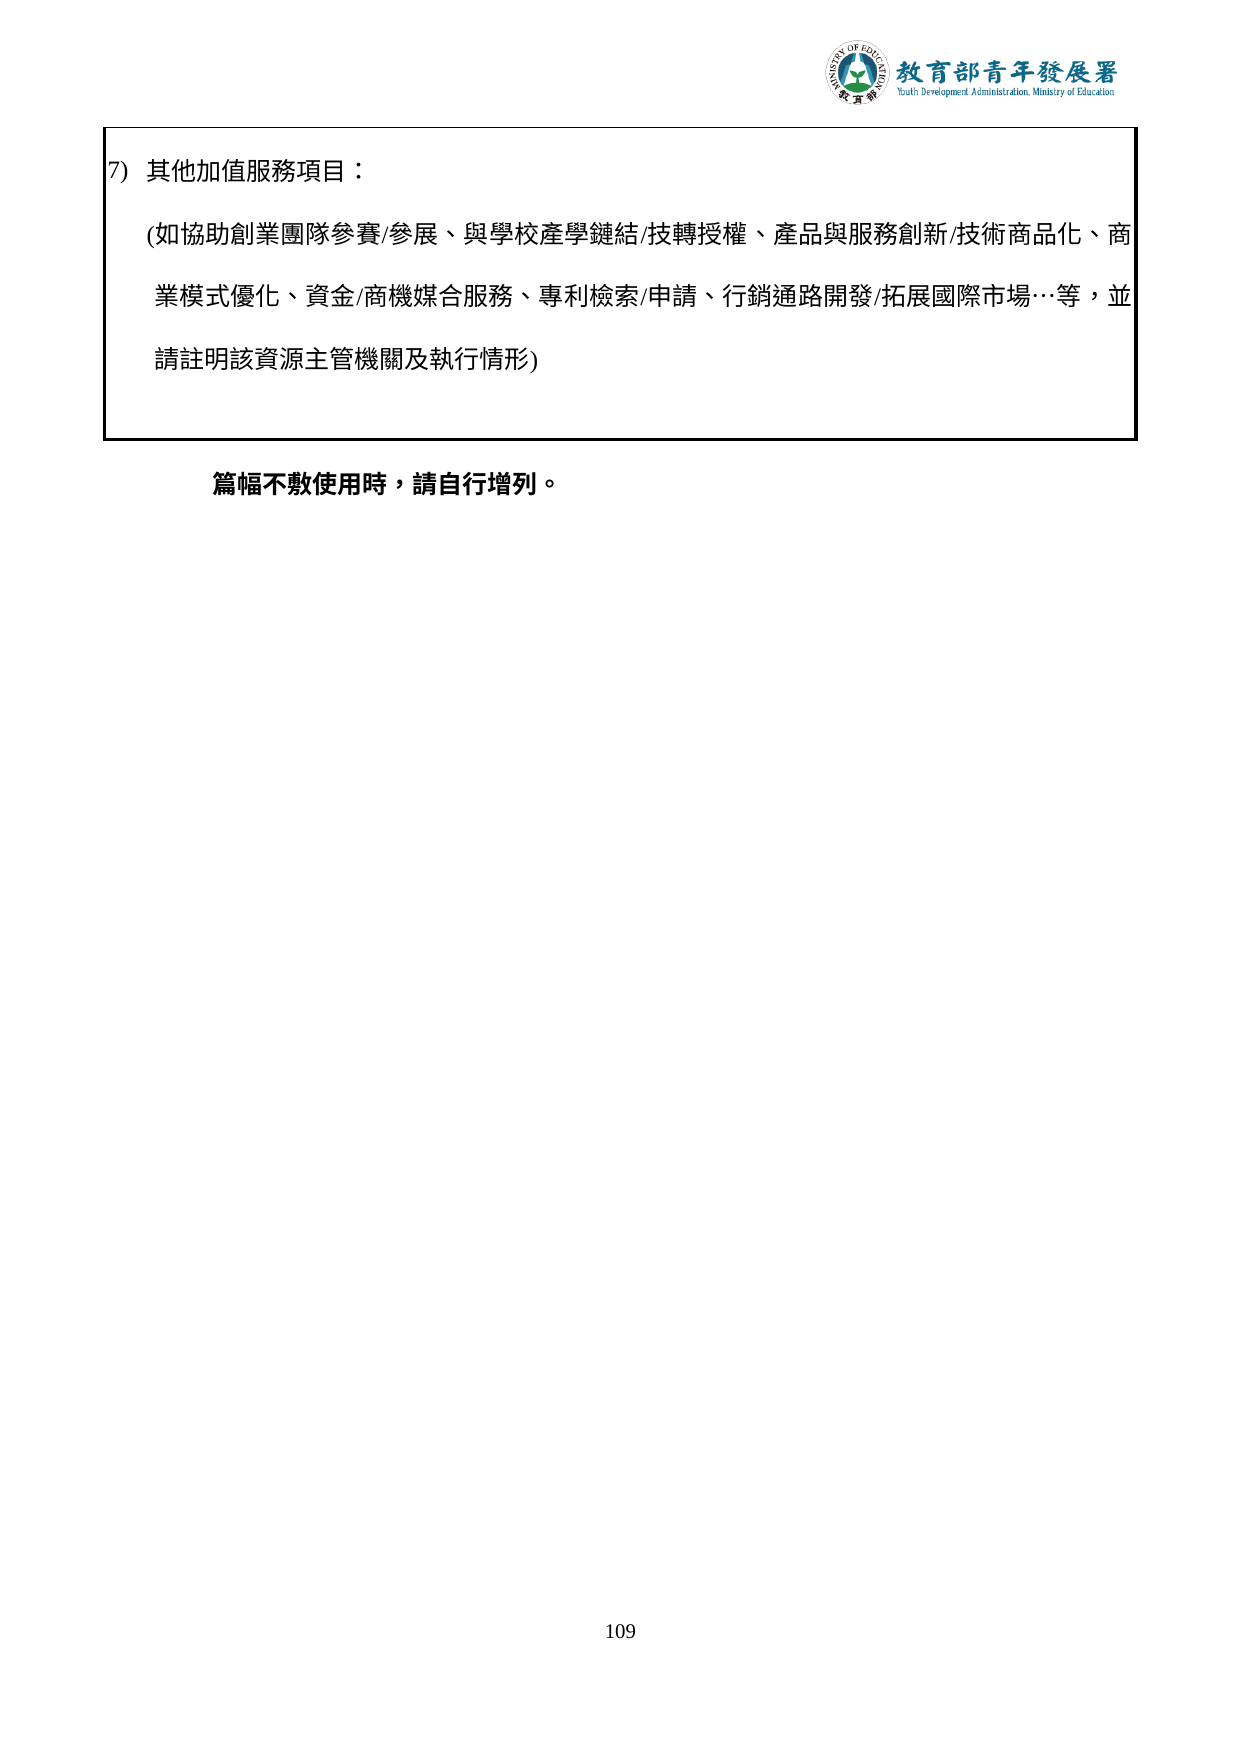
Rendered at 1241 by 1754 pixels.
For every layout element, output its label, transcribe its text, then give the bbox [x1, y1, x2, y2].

text 篇幅不敷使用時，請自行增列。 [212, 441, 1122, 504]
table_cell 其他加值服務項目： (如協助創業團隊參賽/參展、與學校產學鏈結/技轉授權、產品與服務創新/技術商品化、商業模式優化、資金/商機媒合服務、專利檢索/申請、行銷通路開發/拓展國際市場…等，並請註明該資源主管機關及執行情形) [143, 128, 1134, 438]
table_cell 7) [106, 128, 143, 438]
